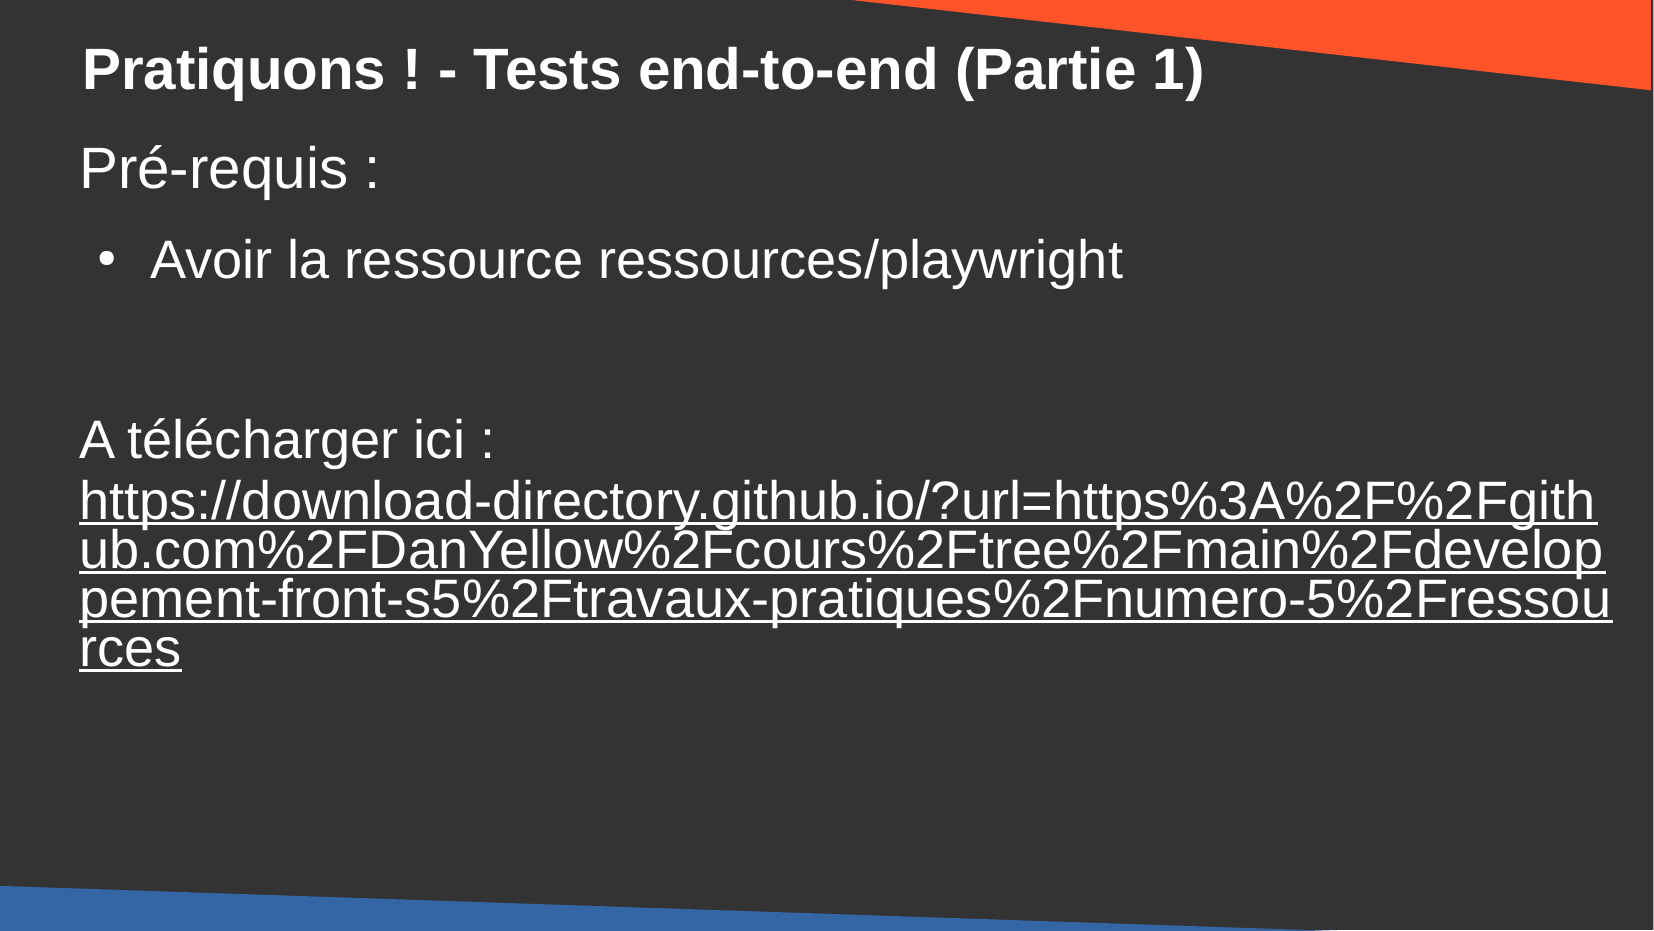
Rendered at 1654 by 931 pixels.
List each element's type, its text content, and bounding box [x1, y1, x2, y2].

text_box [851, 0, 1651, 91]
text_box [0, 885, 1337, 931]
title Pratiquons ! - Tests end-to-end (Partie 1) [82, 37, 1571, 114]
list Pré-requis : Avoir la ressource ressources/playwright A télécharger ici : https://download-directory.github.io/?url=https%3A%2F%2Fgithub.com%2FDanYellow%2Fcours%2Ftree%2Fmain%2Fdeveloppement-front-s5%2Ftravaux-pratiques%2Fnumero-5%2Fressources [79, 135, 1619, 721]
